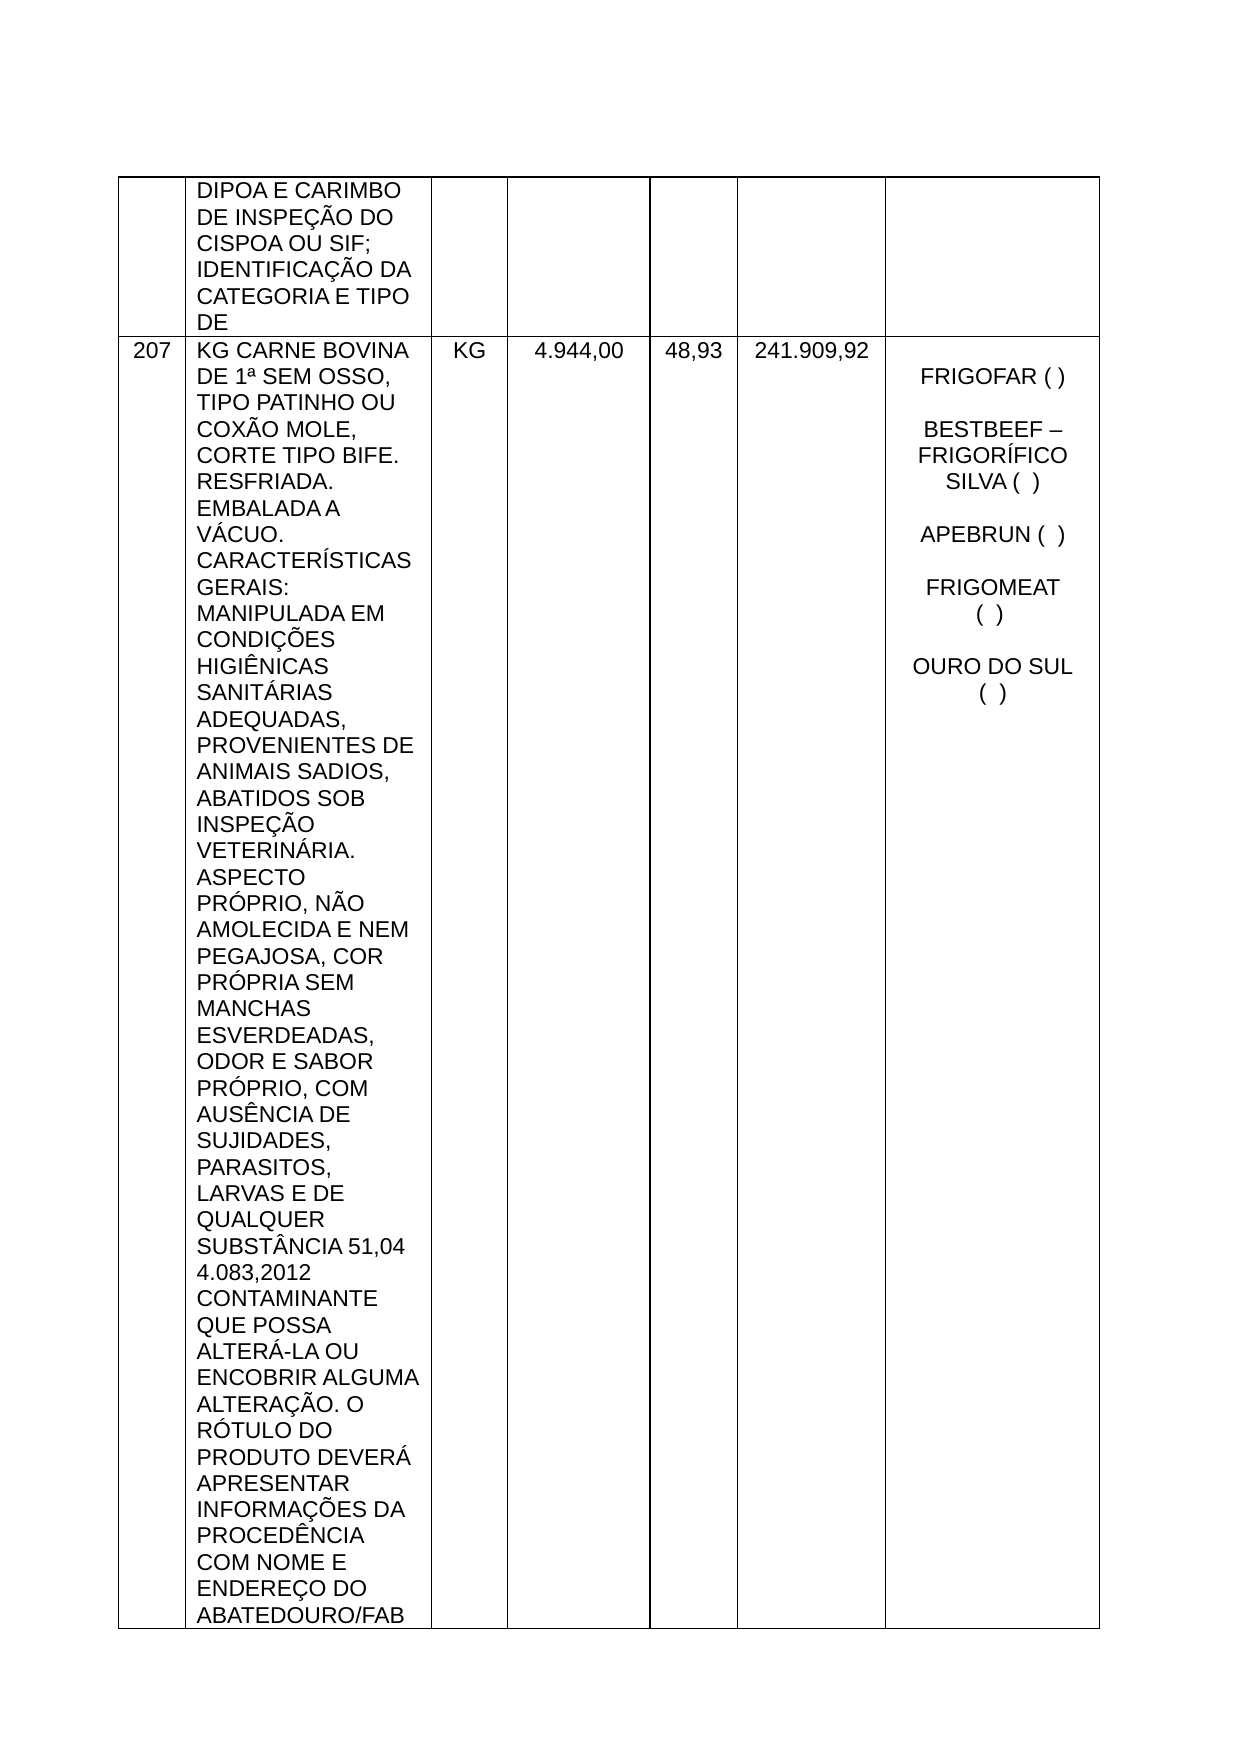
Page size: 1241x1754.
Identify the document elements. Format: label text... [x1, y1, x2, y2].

table_cell 241.909,92 [738, 337, 885, 1628]
table_cell [508, 178, 649, 336]
table_cell 48,93 [651, 337, 737, 1628]
table_cell [738, 178, 885, 336]
table_cell 207 [119, 337, 185, 1628]
table_cell Kg [432, 337, 507, 1628]
table_cell FRIGOFAR ( ) BESTBEEF – FRIGORÍFICO SILVA ( ) APEBRUN ( ) FRIGOMEAT ( ) OURO DO SUL ( ) [886, 337, 1099, 1628]
table_cell [886, 178, 1099, 336]
table_cell DIPOA e carimbo de inspeção do CISPOA ou SIF; identificação da categoria e tipo de [186, 178, 431, 336]
table_cell [651, 178, 737, 336]
table_cell [432, 178, 507, 336]
table_cell Kg Carne bovina de 1ª sem osso, tipo patinho ou coxão mole, Corte tipo bife. Resfriada. Embalada a vácuo. Características gerais: manipulada em condições higiênicas sanitárias adequadas, provenientes de animais sadios, abatidos sob inspeção veterinária. Aspecto próprio, não amolecida e nem pegajosa, cor própria sem manchas esverdeadas, odor e sabor próprio, com ausência de sujidades, parasitos, larvas e de qualquer substância 51,04 4.083,2012 contaminante que possa alterá-la ou encobrir alguma alteração. O rótulo do produto deverá apresentar informações da procedência com nome e endereço do abatedouro/fab [186, 337, 431, 1628]
table_cell [119, 178, 185, 336]
table_cell 4.944,00 [508, 337, 649, 1628]
